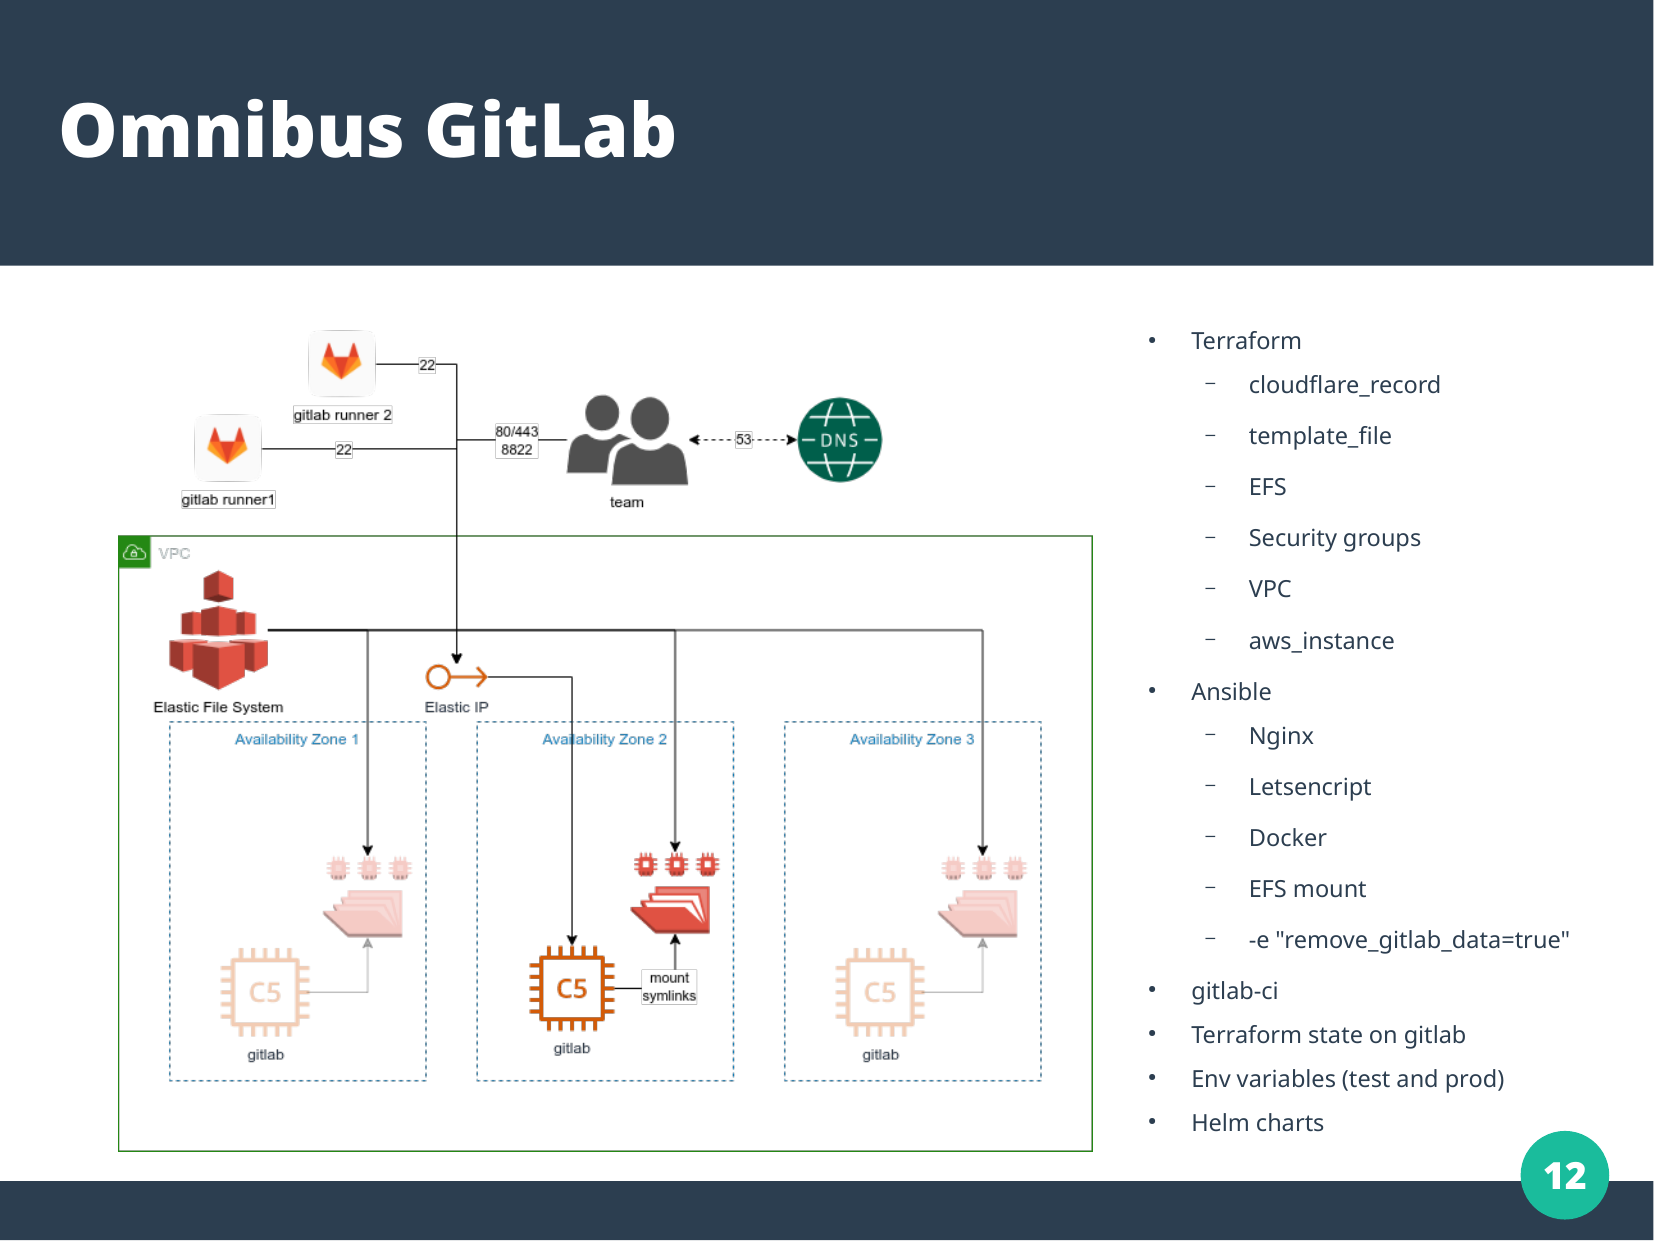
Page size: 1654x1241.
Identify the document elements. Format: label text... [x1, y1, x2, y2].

title Omnibus GitLab [59, 49, 1595, 207]
picture [118, 324, 1093, 1152]
list Terraform cloudflare_record template_file EFS Security groups VPC aws_instance Ansible Nginx Letsencript Docker EFS mount -e "remove_gitlab_data=true" gitlab-ci Terraform state on gitlab Env variables (test and prod) Helm charts [1133, 324, 1625, 1152]
